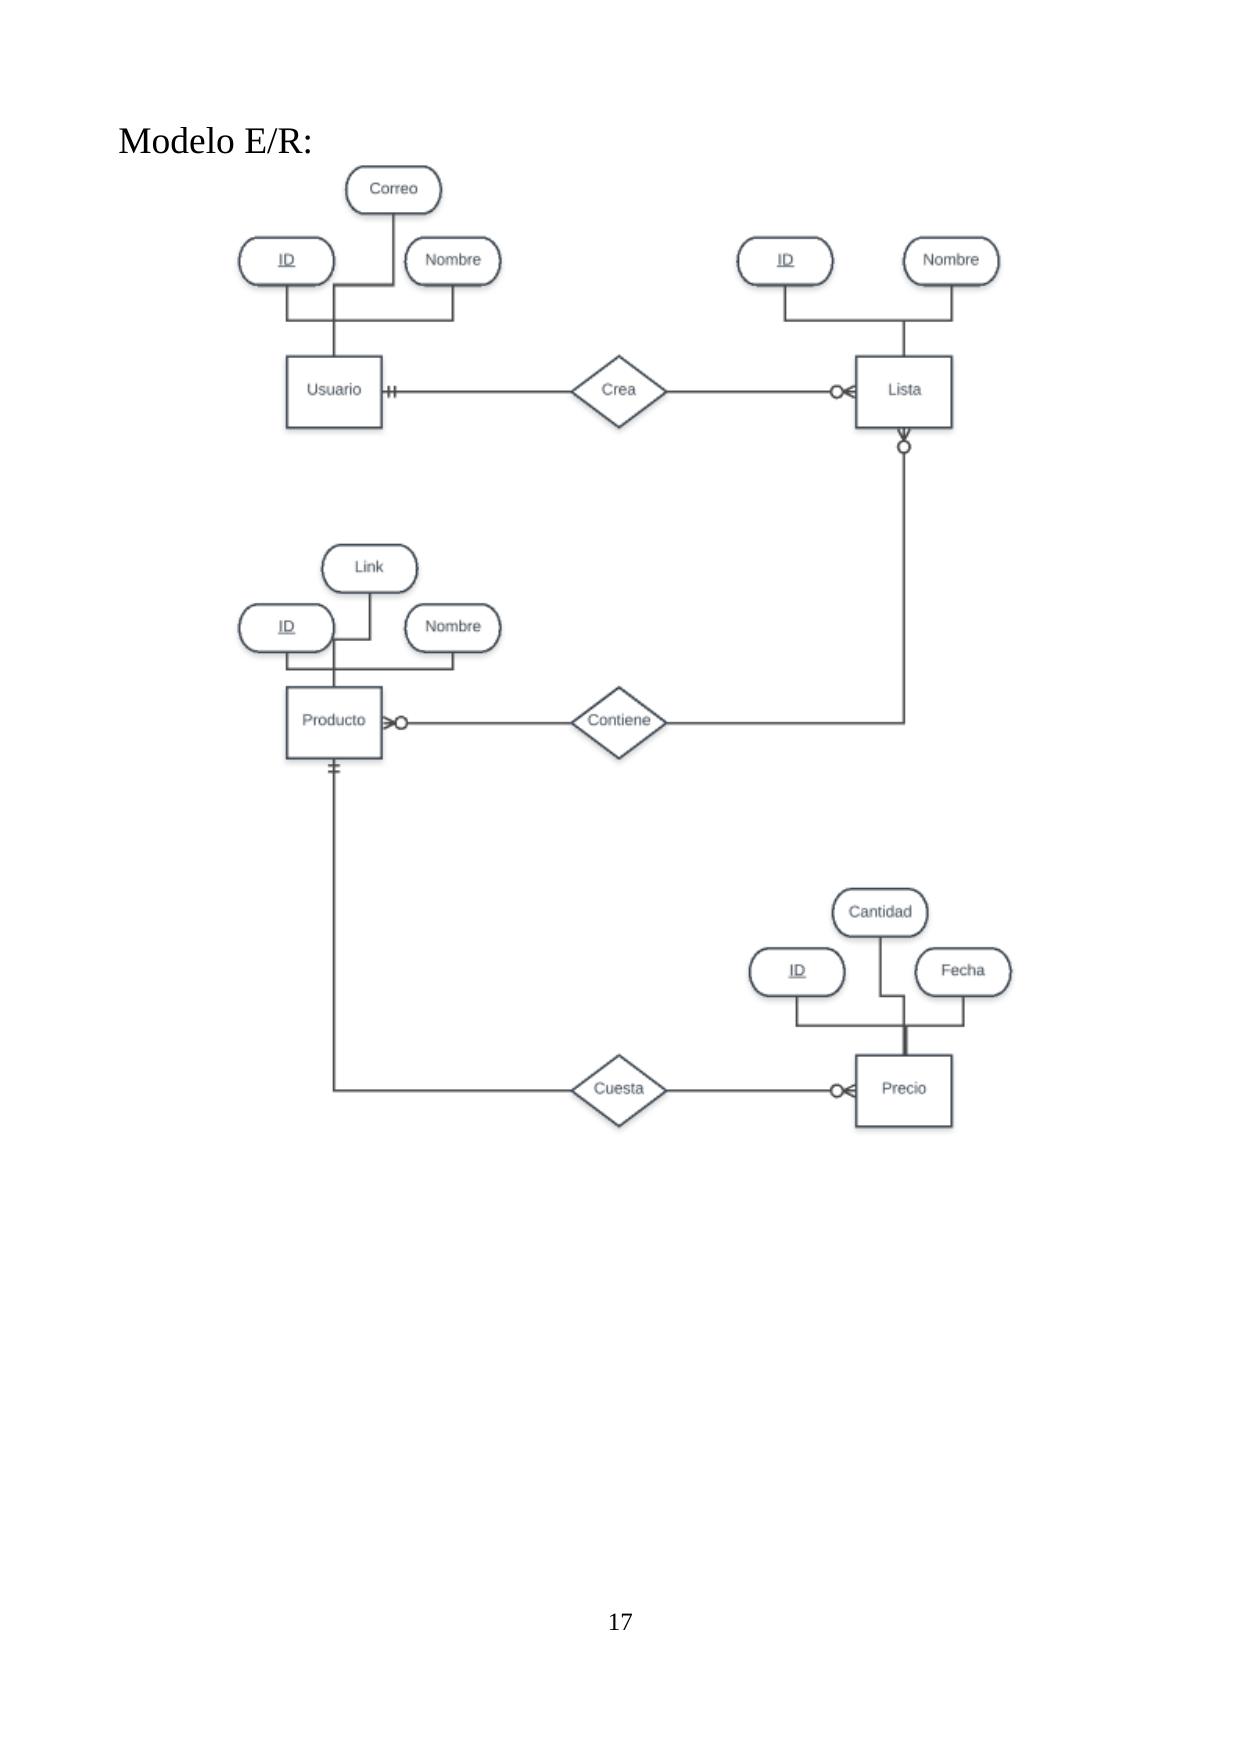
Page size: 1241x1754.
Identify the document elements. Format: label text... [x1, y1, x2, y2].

picture [222, 161, 1018, 1146]
text Modelo E/R: [118, 118, 1122, 161]
